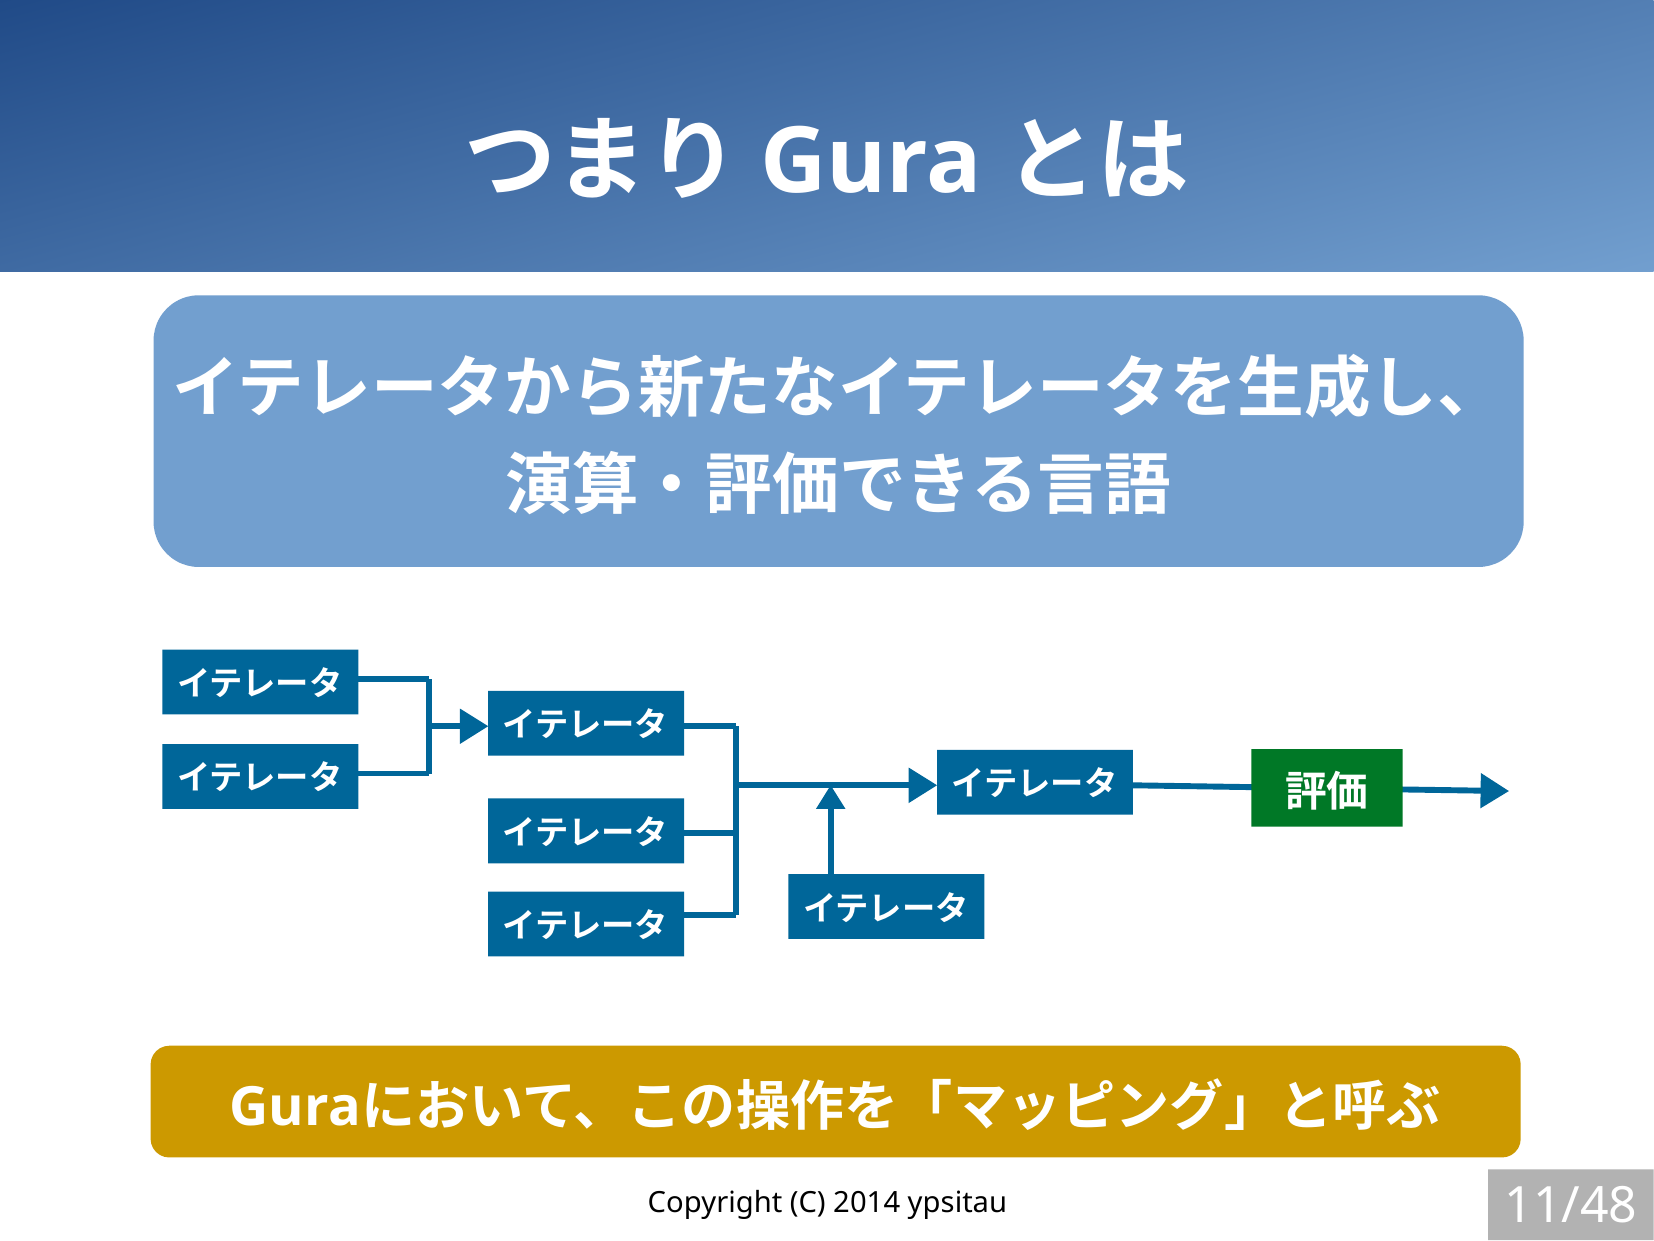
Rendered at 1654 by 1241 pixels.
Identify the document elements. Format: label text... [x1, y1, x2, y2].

text_box イテレータ [488, 891, 685, 957]
text_box イテレータ [162, 744, 359, 809]
text_box Guraにおいて、この操作を「マッピング」と呼ぶ [150, 1045, 1521, 1158]
text_box 評価 [1251, 749, 1403, 827]
text_box イテレータから新たなイテレータを生成し、 演算・評価できる言語 [153, 295, 1524, 567]
text_box イテレータ [162, 649, 359, 715]
text_box イテレータ [488, 798, 685, 864]
text_box イテレータ [788, 874, 985, 939]
text_box イテレータ [488, 690, 685, 756]
title つまり Gura とは [82, 49, 1571, 257]
text_box イテレータ [937, 749, 1133, 815]
